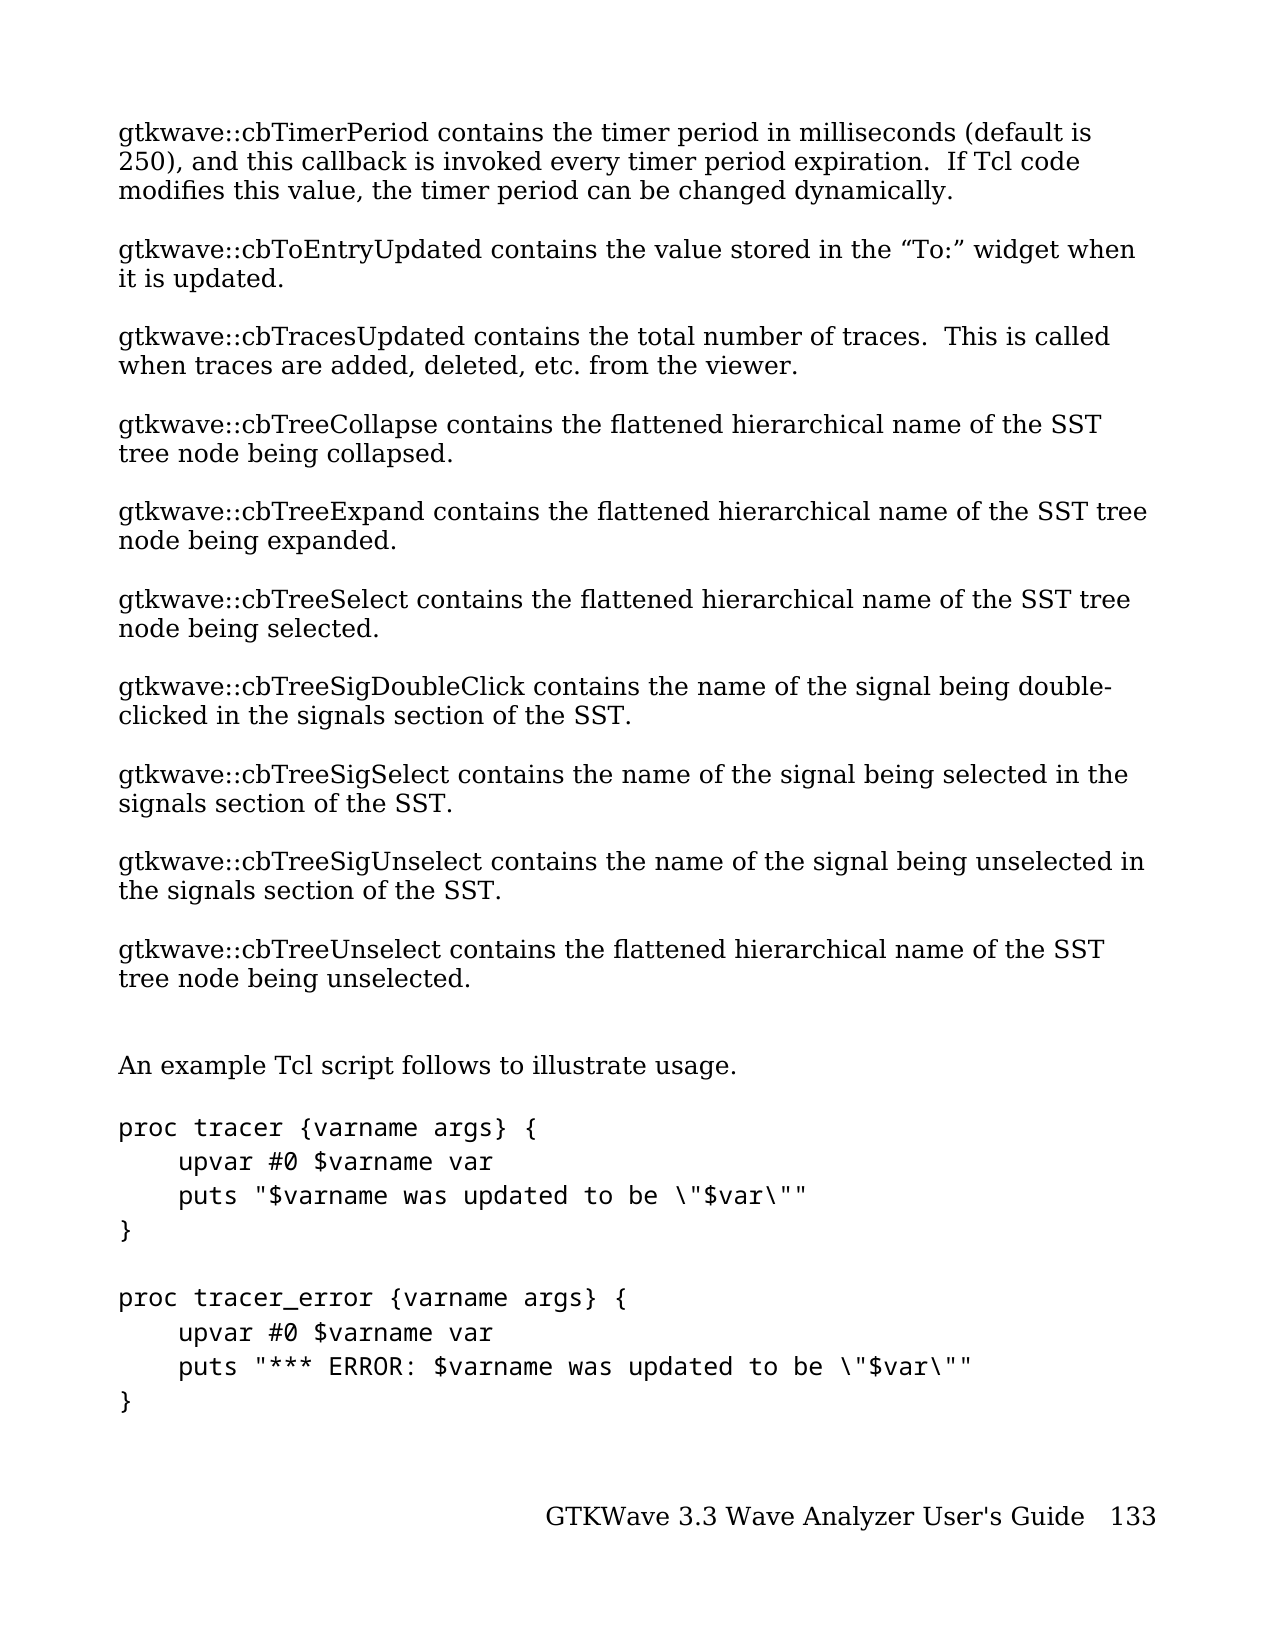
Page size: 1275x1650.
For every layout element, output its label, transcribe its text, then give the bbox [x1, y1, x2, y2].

text gtkwave::cbTimerPeriod contains the timer period in milliseconds (default is 250), and this callback is invoked every timer period expiration. If Tcl code modifies this value, the timer period can be changed dynamically. [118, 118, 1157, 206]
text gtkwave::cbTreeCollapse contains the flattened hierarchical name of the SST tree node being collapsed. [118, 410, 1157, 468]
text gtkwave::cbTracesUpdated contains the total number of traces. This is called when traces are added, deleted, etc. from the viewer. [118, 322, 1157, 381]
text puts "$varname was updated to be \"$var\"" [118, 1178, 1157, 1212]
text upvar #0 $varname var [118, 1144, 1157, 1178]
text } [118, 1382, 1157, 1416]
text } [118, 1212, 1157, 1246]
text An example Tcl script follows to illustrate usage. [118, 1051, 1157, 1081]
text gtkwave::cbTreeSelect contains the flattened hierarchical name of the SST tree node being selected. [118, 585, 1157, 643]
text gtkwave::cbTreeSigDoubleClick contains the name of the signal being double-clicked in the signals section of the SST. [118, 672, 1157, 731]
text proc tracer_error {varname args} { [118, 1280, 1157, 1314]
text gtkwave::cbToEntryUpdated contains the value stored in the “To:” widget when it is updated. [118, 235, 1157, 293]
text gtkwave::cbTreeUnselect contains the flattened hierarchical name of the SST tree node being unselected. [118, 935, 1157, 993]
text gtkwave::cbTreeSigSelect contains the name of the signal being selected in the signals section of the SST. [118, 760, 1157, 818]
text gtkwave::cbTreeExpand contains the flattened hierarchical name of the SST tree node being expanded. [118, 497, 1157, 556]
text gtkwave::cbTreeSigUnselect contains the name of the signal being unselected in the signals section of the SST. [118, 847, 1157, 906]
text upvar #0 $varname var [118, 1314, 1157, 1348]
text proc tracer {varname args} { [118, 1110, 1157, 1144]
text puts "*** ERROR: $varname was updated to be \"$var\"" [118, 1348, 1157, 1382]
